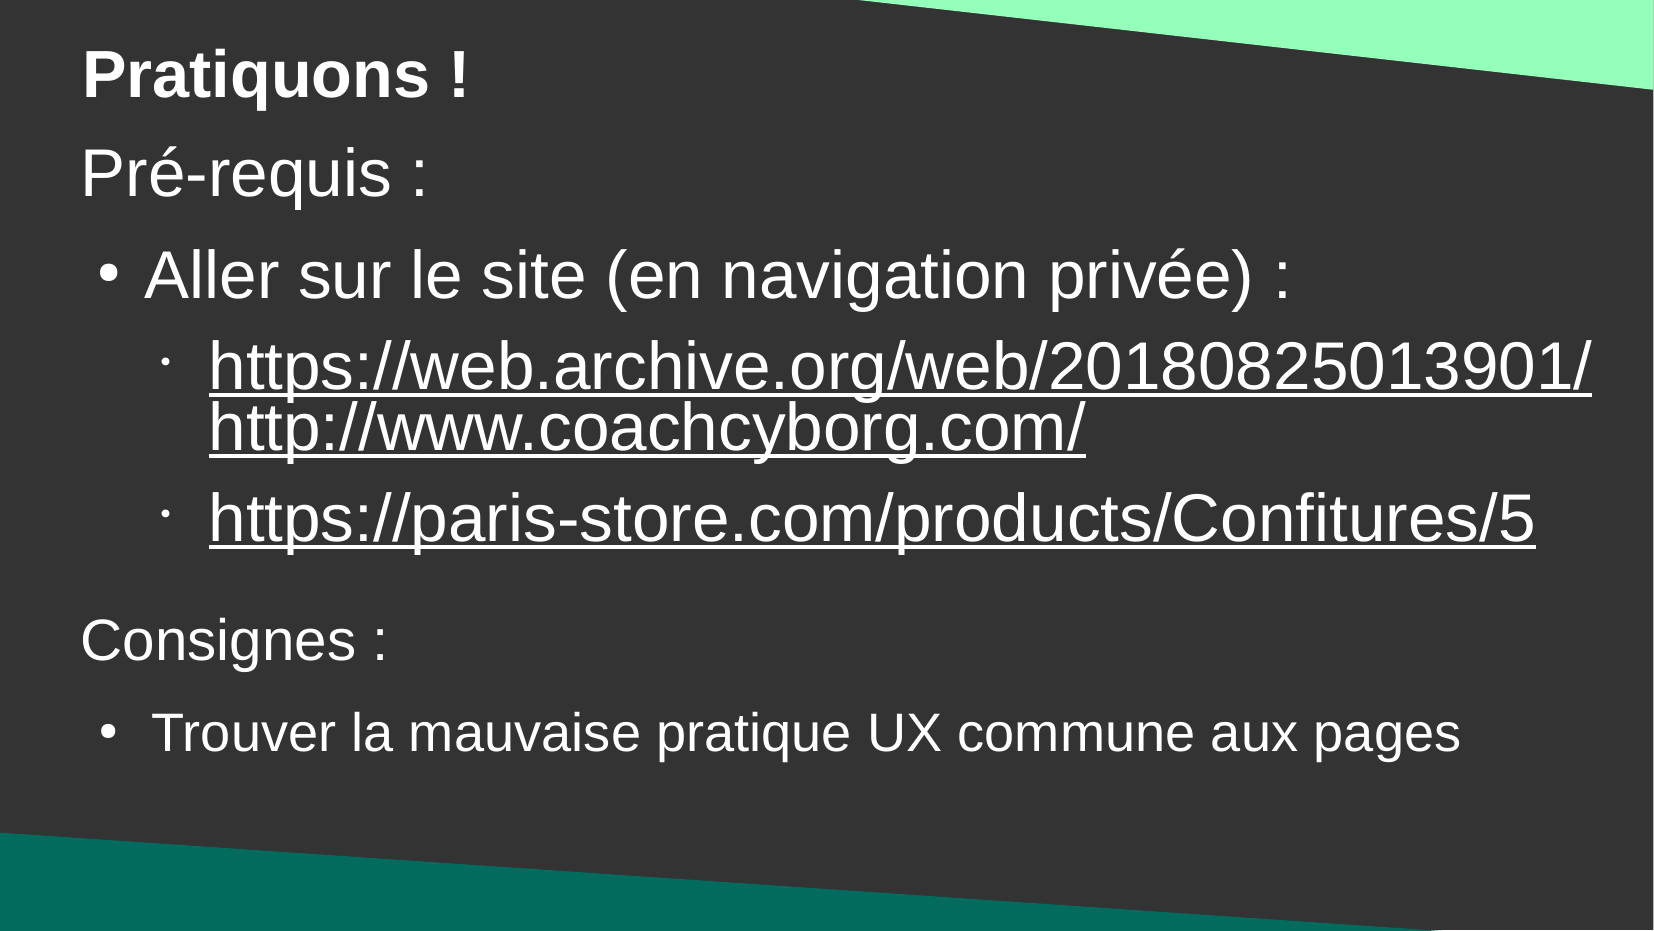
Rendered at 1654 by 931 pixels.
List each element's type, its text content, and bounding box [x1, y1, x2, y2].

list Pré-requis : Aller sur le site (en navigation privée) : https://web.archive.org/web/20180825013901/http://www.coachcyborg.com/ https://paris-store.com/products/Confitures/5 [80, 135, 1620, 497]
text_box [858, 0, 1654, 90]
title Pratiquons ! [82, 37, 1571, 114]
list Consignes : Trouver la mauvaise pratique UX commune aux pages [80, 607, 1620, 768]
